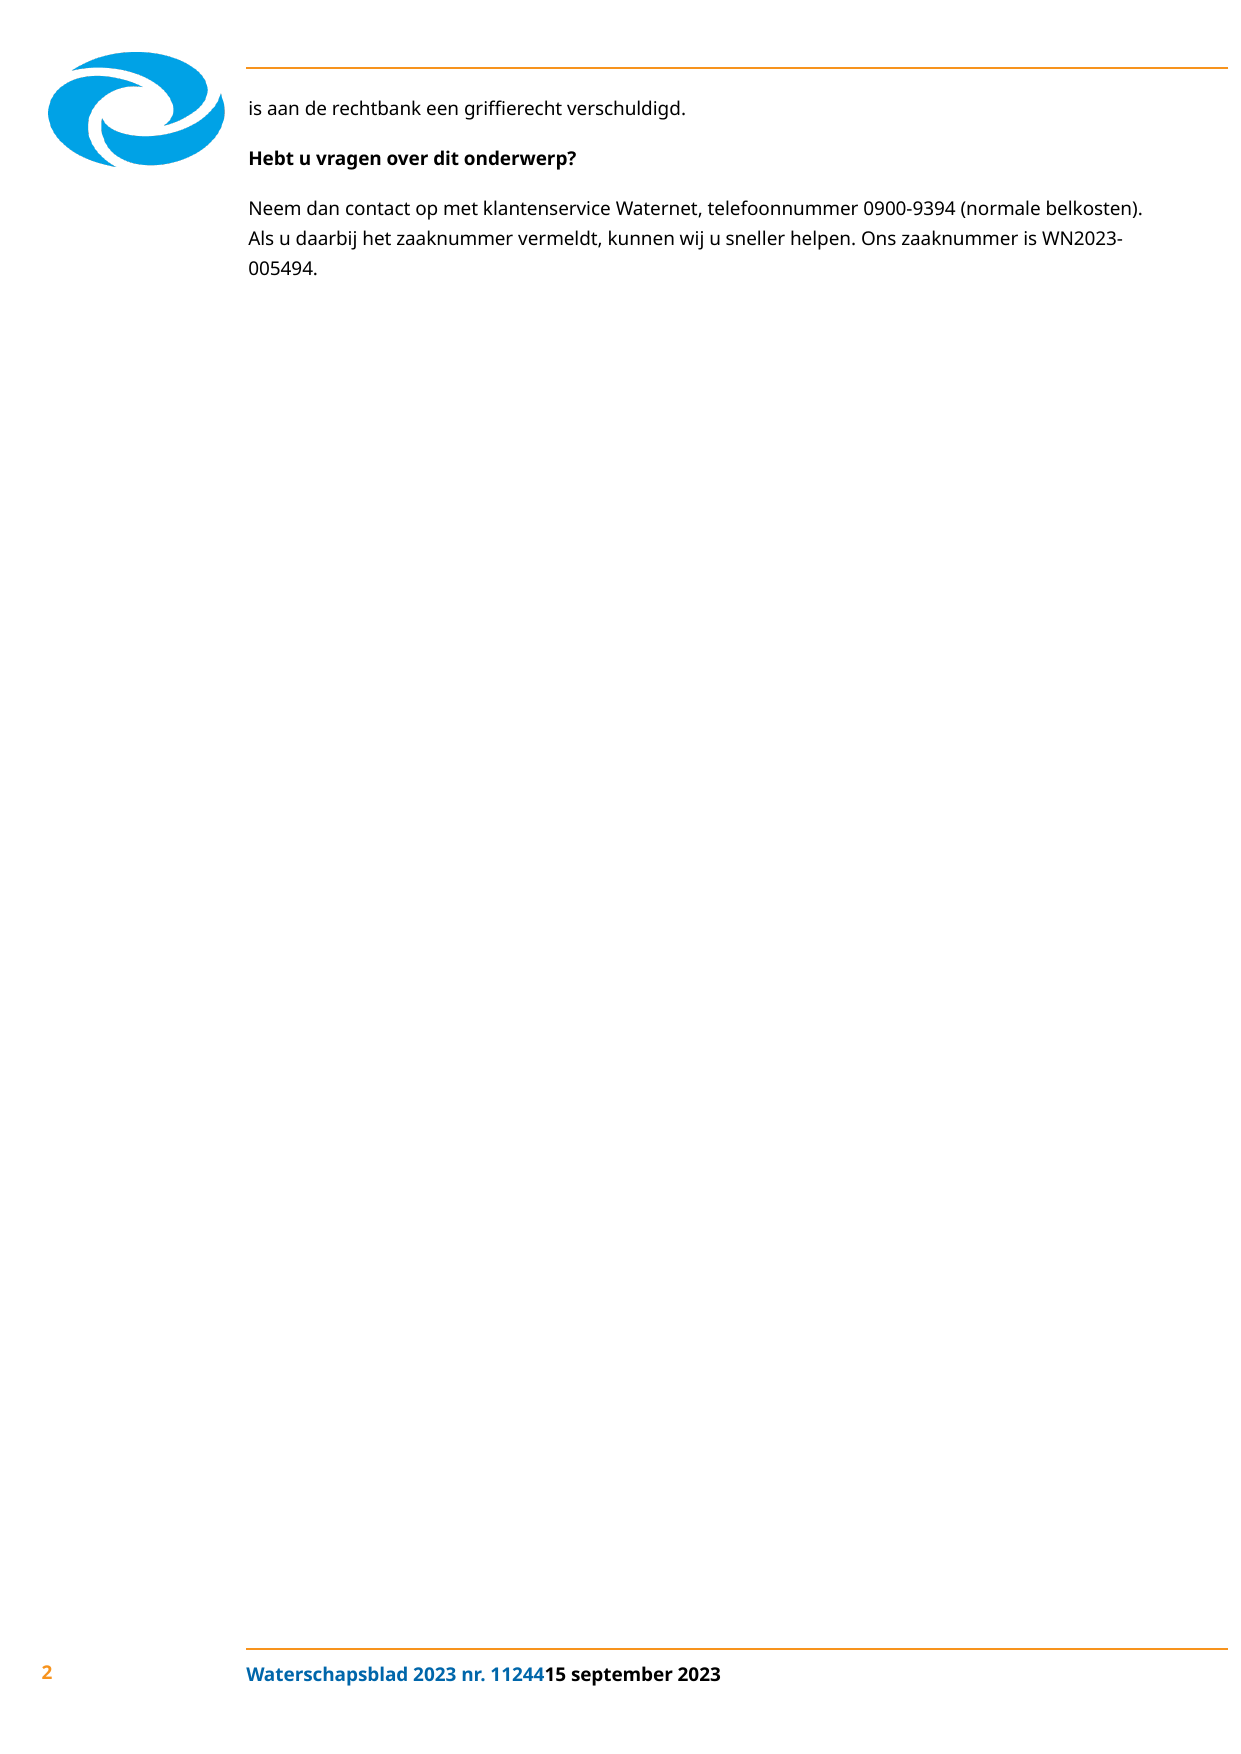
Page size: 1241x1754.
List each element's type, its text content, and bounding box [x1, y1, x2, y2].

text is aan de rechtbank een griffierecht verschuldigd. [248, 95, 1152, 121]
text Hebt u vragen over dit onderwerp? [248, 145, 1152, 171]
picture [41, 47, 231, 172]
text Neem dan contact op met klantenservice Waternet, telefoonnummer 0900-9394 (normale belkosten). Als u daarbij het zaaknummer vermeldt, kunnen wij u sneller helpen. Ons zaaknummer is WN2023-005494. [248, 196, 1152, 281]
